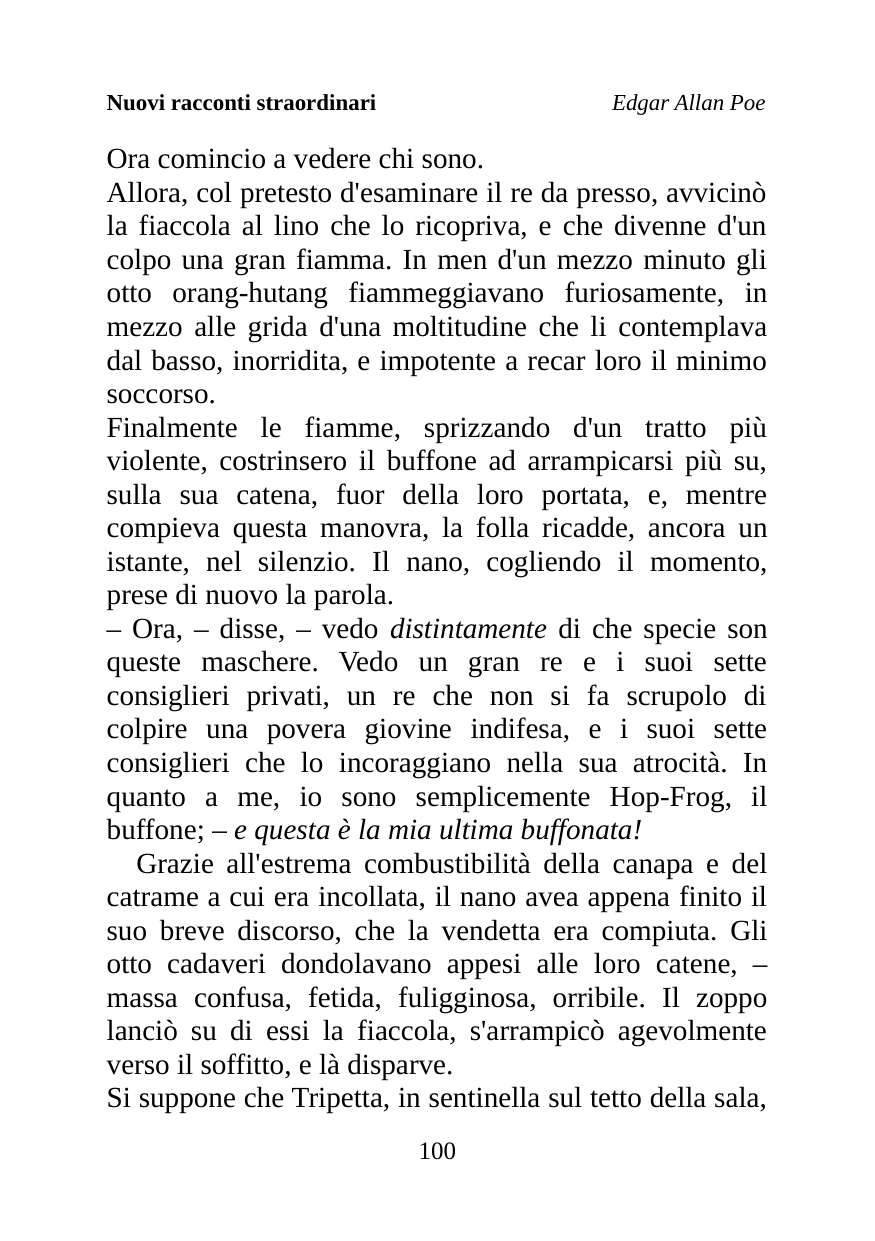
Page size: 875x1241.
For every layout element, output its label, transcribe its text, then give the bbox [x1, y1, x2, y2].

text Grazie all'estrema combustibilità della canapa e del catrame a cui era incollata, il nano avea appena finito il suo breve discorso, che la vendetta era compiuta. Gli otto cadaveri dondolavano appesi alle loro catene, – massa confusa, fetida, fuligginosa, orribile. Il zoppo lanciò su di essi la fiaccola, s'arrampicò agevolmente verso il soffitto, e là disparve. [106, 846, 768, 1081]
text Si suppone che Tripetta, in sentinella sul tetto della sala, [106, 1081, 768, 1114]
text Ora comincio a vedere chi sono. [106, 141, 768, 175]
text – Ora, – disse, – vedo distintamente di che specie son queste maschere. Vedo un gran re e i suoi sette consiglieri privati, un re che non si fa scrupolo di colpire una povera giovine indifesa, e i suoi sette consiglieri che lo incoraggiano nella sua atrocità. In quanto a me, io sono semplicemente Hop-Frog, il buffone; – e questa è la mia ultima buffonata! [106, 611, 768, 846]
text Allora, col pretesto d'esaminare il re da presso, avvicinò la fiaccola al lino che lo ricopriva, e che divenne d'un colpo una gran fiamma. In men d'un mezzo minuto gli otto orang-hutang fiammeggiavano furiosamente, in mezzo alle grida d'una moltitudine che li contemplava dal basso, inorridita, e impotente a recar loro il minimo soccorso. [106, 175, 768, 410]
text Finalmente le fiamme, sprizzando d'un tratto più violente, costrinsero il buffone ad arrampicarsi più su, sulla sua catena, fuor della loro portata, e, mentre compieva questa manovra, la folla ricadde, ancora un istante, nel silenzio. Il nano, cogliendo il momento, prese di nuovo la parola. [106, 410, 768, 611]
